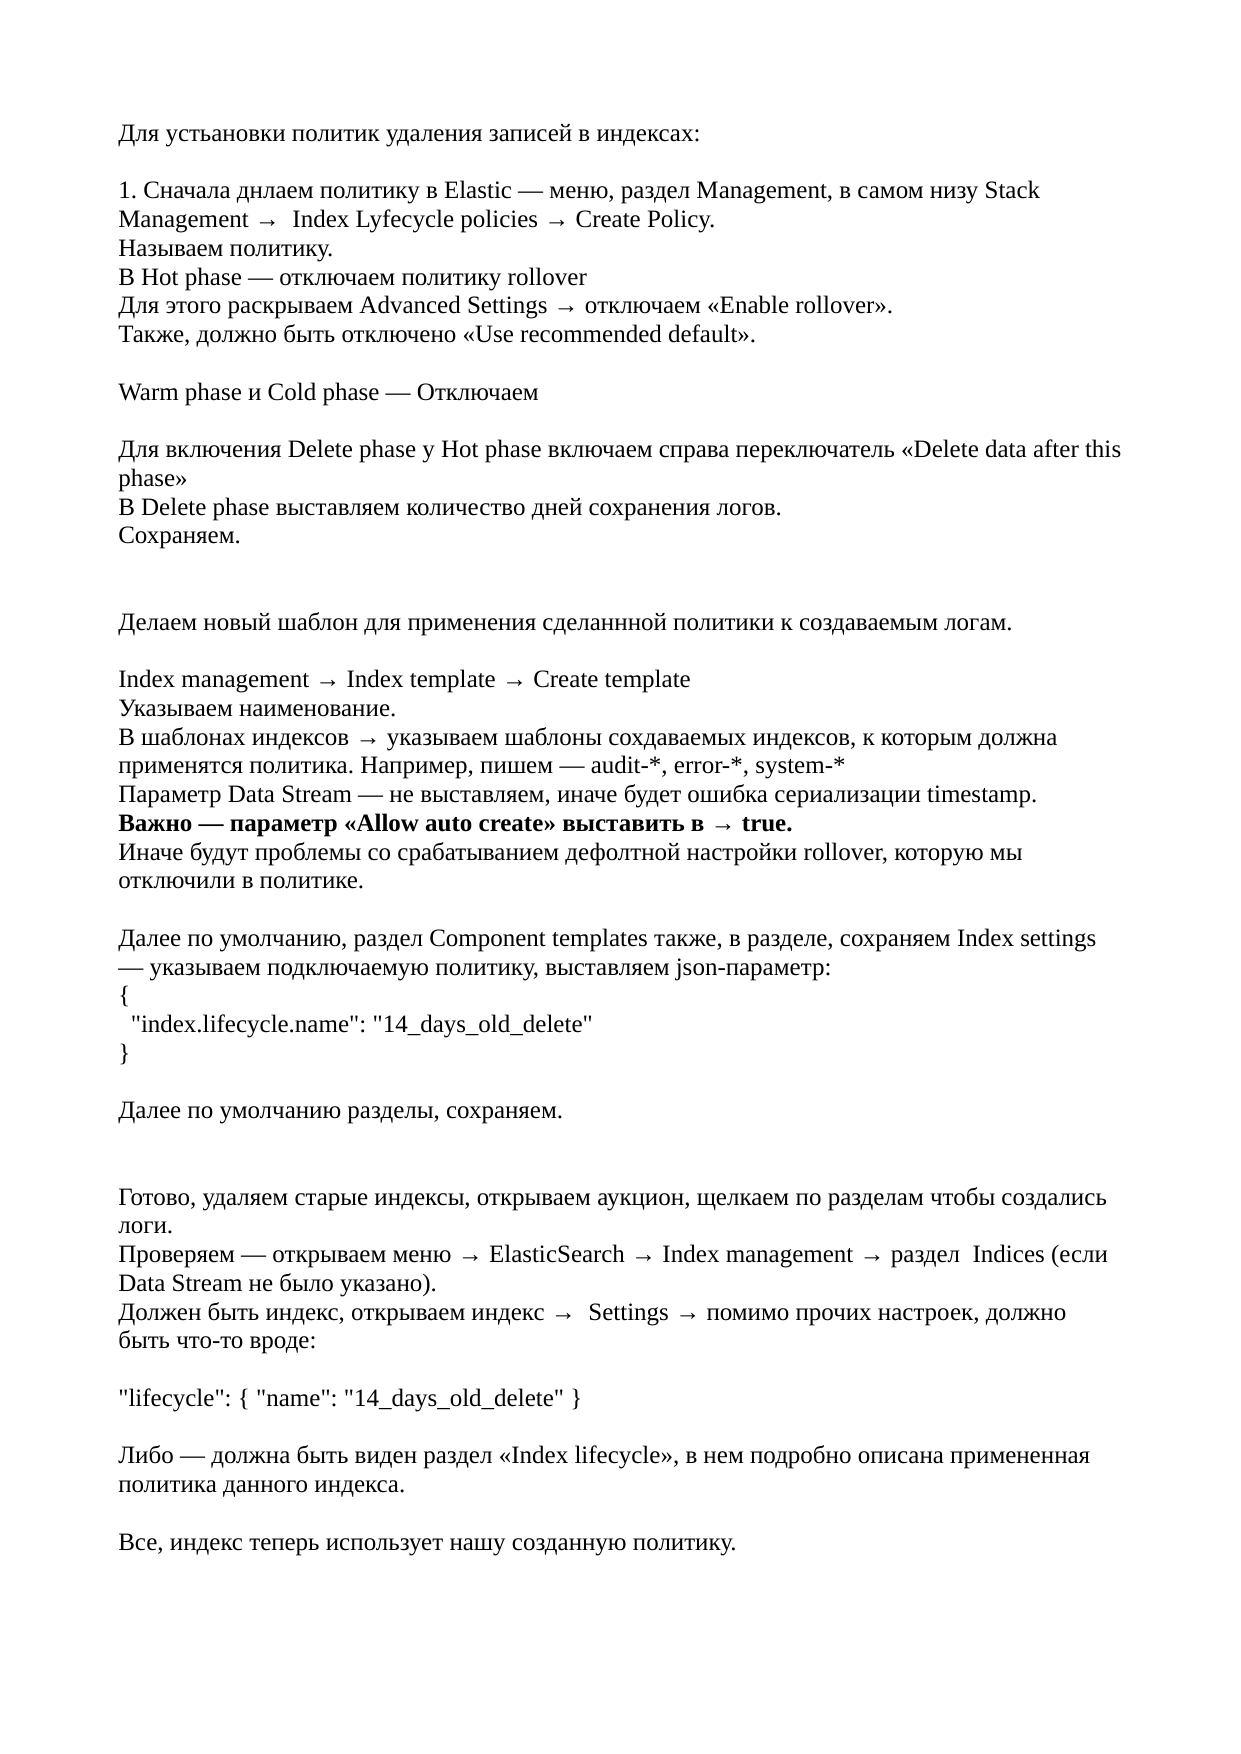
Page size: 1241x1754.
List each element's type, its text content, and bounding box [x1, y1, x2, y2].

text Делаем новый шаблон для применения сделаннной политики к создаваемым логам. [118, 607, 1122, 636]
text Для устьановки политик удаления записей в индексах: [118, 118, 1122, 147]
text } [118, 1038, 1122, 1067]
text Для включения Delete phase у Hot phase включаем справа переключатель «Delete data after this phase» [118, 434, 1122, 492]
text "lifecycle": { "name": "14_days_old_delete" } [118, 1383, 1122, 1412]
text Иначе будут проблемы со срабатыванием дефолтной настройки rollover, которую мы отключили в политике. [118, 837, 1122, 894]
text { [118, 981, 1122, 1009]
text 1. Сначала днлаем политику в Elastic — меню, раздел Management, в самом низу Stack Management → Index Lyfecycle policies → Create Policy. [118, 176, 1122, 233]
text Сохраняем. [118, 521, 1122, 549]
text Параметр Data Stream — не выставляем, иначе будет ошибка сериализации timestamp. [118, 779, 1122, 808]
text Должен быть индекс, открываем индекс → Settings → помимо прочих настроек, должно быть что-то вроде: [118, 1297, 1122, 1354]
text Warm phase и Cold phase — Отключаем [118, 377, 1122, 406]
text Называем политику. [118, 233, 1122, 262]
text Важно — параметр «Allow auto create» выставить в → true. [118, 808, 1122, 837]
text В шаблонах индексов → указываем шаблоны сохдаваемых индексов, к которым должна применятся политика. Например, пишем — audit-*, error-*, system-* [118, 722, 1122, 779]
text Указываем наименование. [118, 693, 1122, 722]
text Все, индекс теперь использует нашу созданную политику. [118, 1527, 1122, 1556]
text Далее по умолчанию, раздел Component templates также, в разделе, сохраняем Index settings — указываем подключаемую политику, выставляем json-параметр: [118, 923, 1122, 981]
text Для этого раскрываем Advanced Settings → отключаем «Enable rollover». [118, 291, 1122, 319]
text Проверяем — открываем меню → ElasticSearch → Index management → раздел Indices (если Data Stream не было указано). [118, 1239, 1122, 1297]
text Index management → Index template → Create template [118, 664, 1122, 693]
text Также, должно быть отключено «Use recommended default». [118, 319, 1122, 348]
text Далее по умолчанию разделы, сохраняем. [118, 1096, 1122, 1124]
text В Delete phase выставляем количество дней сохранения логов. [118, 492, 1122, 521]
text Либо — должна быть виден раздел «Index lifecycle», в нем подробно описана примененная политика данного индекса. [118, 1441, 1122, 1498]
text Готово, удаляем старые индексы, открываем аукцион, щелкаем по разделам чтобы создались логи. [118, 1182, 1122, 1239]
text "index.lifecycle.name": "14_days_old_delete" [118, 1009, 1122, 1038]
text В Hot phase — отключаем политику rollover [118, 262, 1122, 291]
